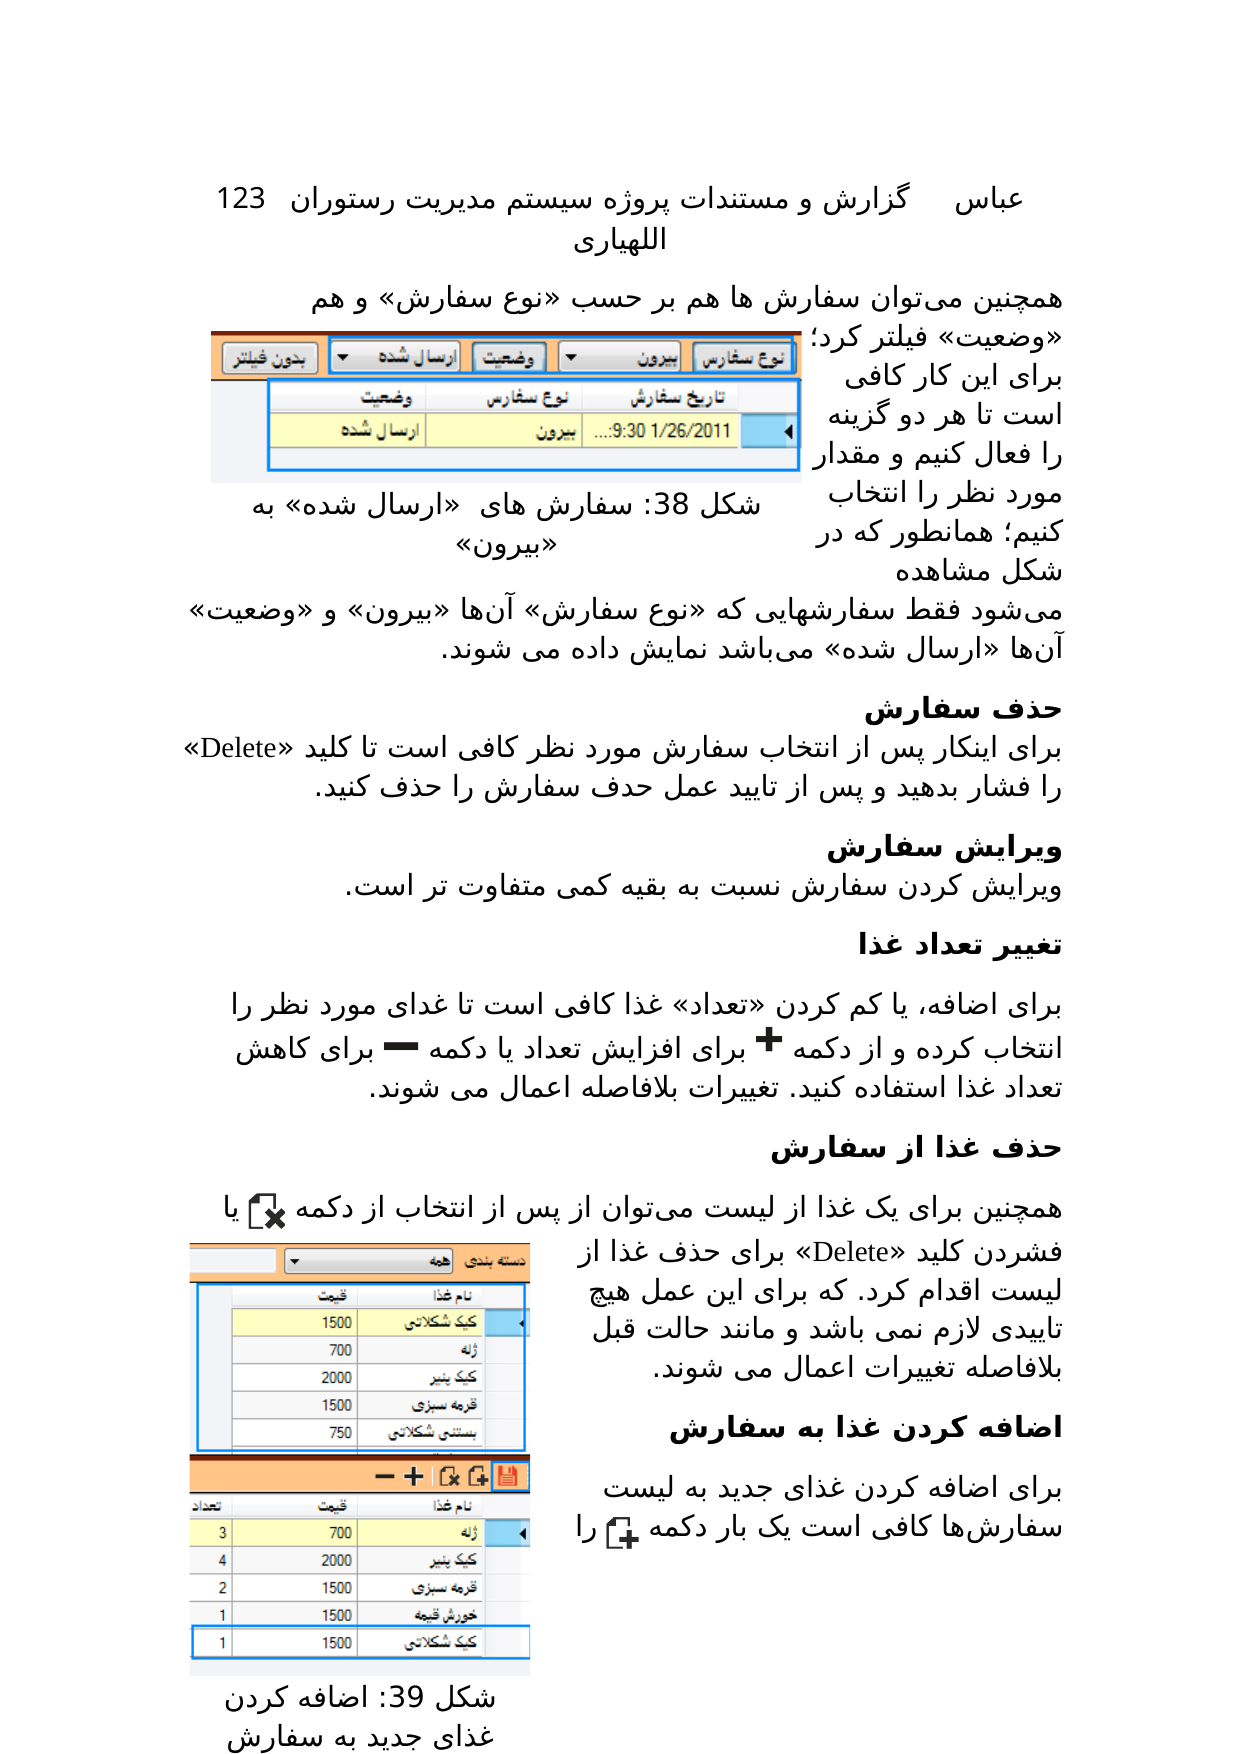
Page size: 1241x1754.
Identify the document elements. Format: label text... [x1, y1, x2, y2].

text ویرایش کردن سفارش نسبت به بقیه کمی متفاوت تر است. [177, 868, 1063, 902]
picture [756, 1026, 783, 1052]
text برای اضافه کردن غذای جدید به لیست سفارش‌ها کافی است یک بار دکمه را [531, 1470, 1063, 1548]
picture [383, 1029, 419, 1063]
picture [211, 331, 802, 483]
picture [606, 1517, 639, 1549]
text [190, 1231, 530, 1243]
picture [189, 1243, 531, 1676]
subtitle حذف سفارش [177, 691, 1063, 725]
text حذف غذا از سفارش [177, 1131, 1063, 1164]
text اضافه کردن غذا به سفارش [531, 1411, 1063, 1444]
text همچنین می‌توان سفارش ها هم بر حسب «نوع سفارش» و هم «وضعیت» فیلتر کرد؛ برای این کار کافی است تا هر دو گزینه را فعال کنیم و مقدار مورد نظر را انتخاب کنیم؛ همانطور که در شکل مشاهده می‌شود فقط سفارشهایی که «نوع سفارش» آن‌ها «بیرون» و «وضعیت» آن‌ها «ارسال شده» می‌باشد نمایش داده می شوند. [177, 281, 1063, 665]
text شکل 38: سفارش های «ارسال شده» به «بیرون» [211, 483, 802, 561]
text برای اینکار پس از انتخاب سفارش مورد نظر کافی است تا کلید «Delete» را فشار بدهید و پس از تایید عمل حدف سفارش را حذف کنید. [177, 730, 1063, 803]
text تغییر تعداد غذا [177, 928, 1063, 962]
subtitle ویرایش سفارش [177, 829, 1063, 863]
text برای اضافه، یا کم کردن «تعداد» غذا کافی است تا غدای مورد نظر را انتخاب کرده و از دکمه برای افزایش تعداد یا دکمه برای کاهش تعداد غذا استفاده کنید. تغییرات بلافاصله اعمال می شوند. [177, 987, 1063, 1105]
text شکل 39: اضافه کردن غذای جدید به سفارش [190, 1676, 530, 1753]
text همچنین برای یک غذا از لیست می‌توان از پس از انتخاب از دکمه یا فشردن کلید «Delete» برای حذف غذا از لیست اقدام کرد. که برای این عمل هیچ تاییدی لازم نمی باشد و مانند حالت قبل بلافاصله تغییرات اعمال می شوند. [177, 1190, 1063, 1385]
picture [248, 1193, 285, 1229]
